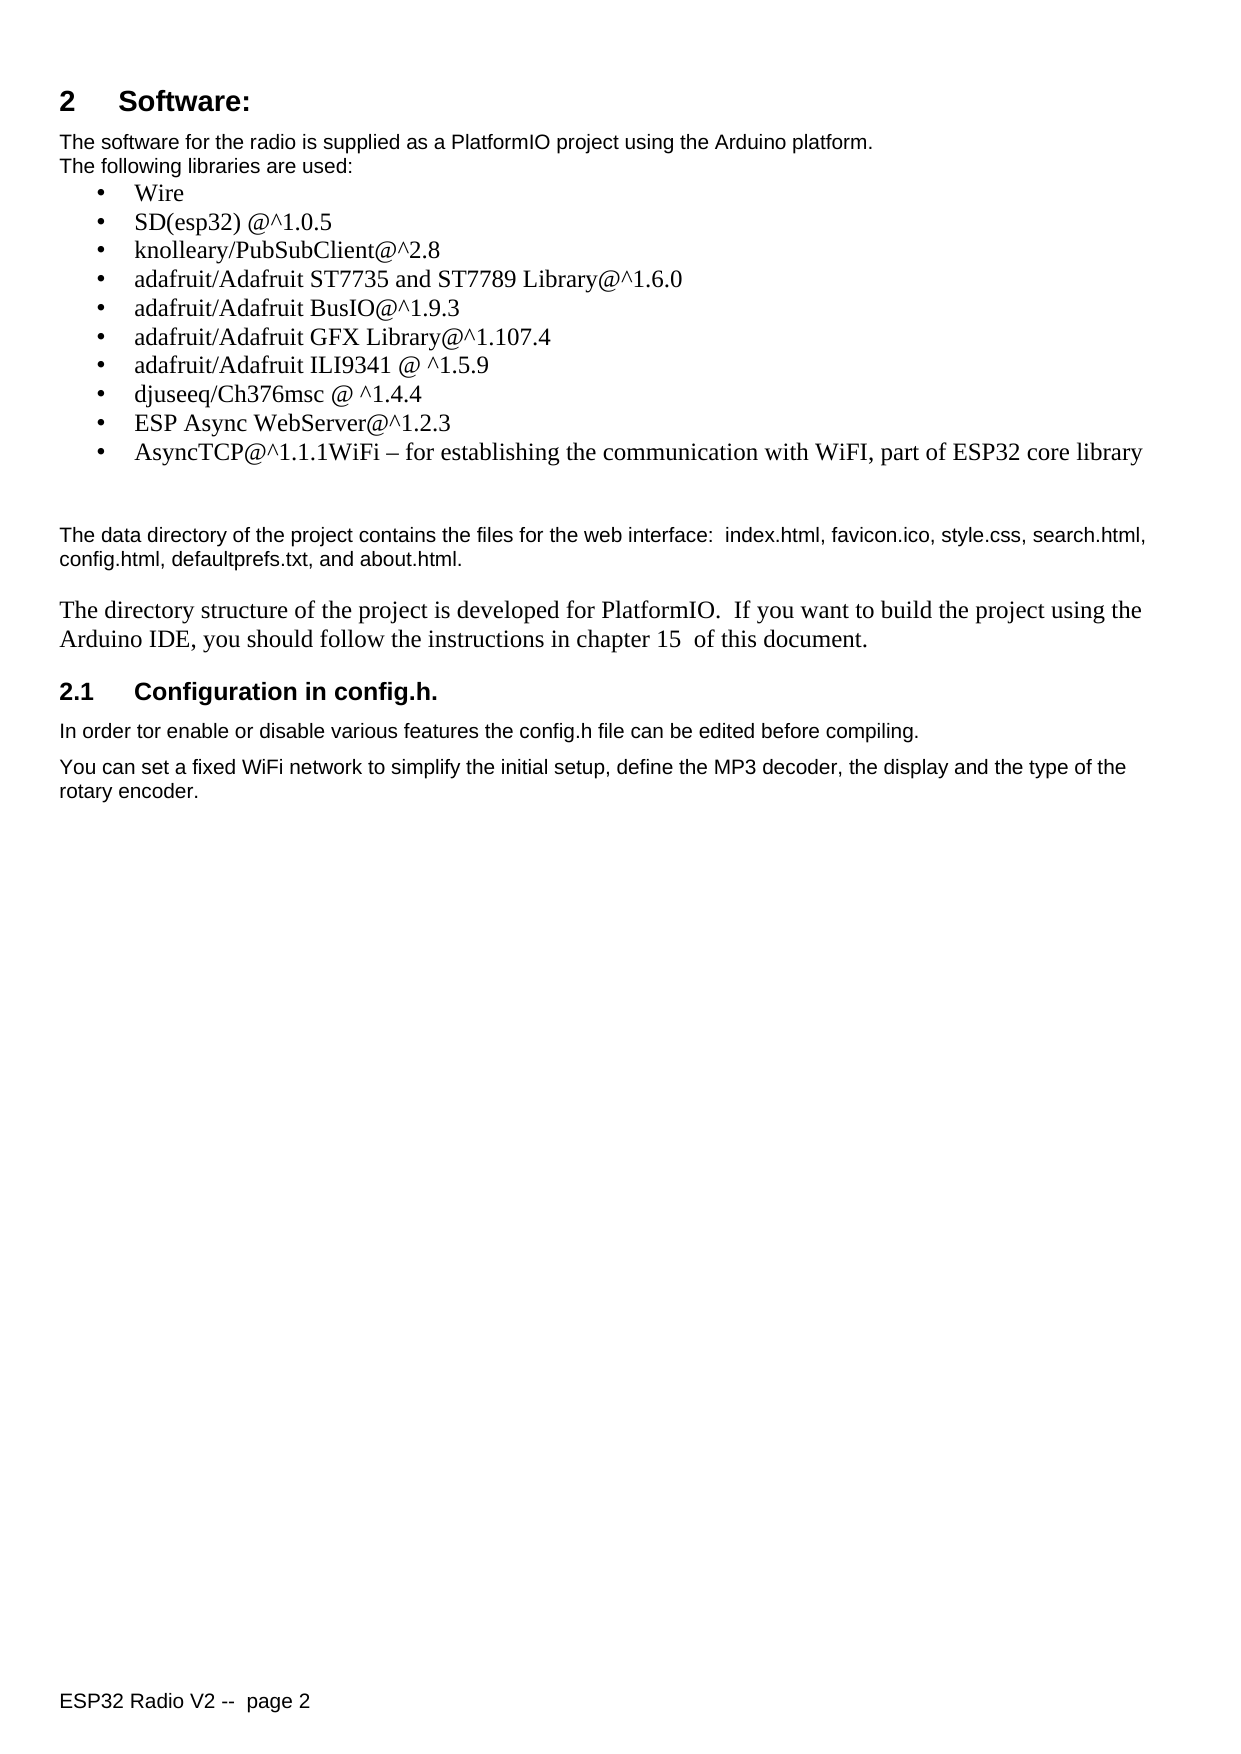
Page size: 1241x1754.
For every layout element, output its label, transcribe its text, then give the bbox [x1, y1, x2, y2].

list adafruit/Adafruit GFX Library@^1.107.4 [97, 322, 1181, 351]
list djuseeq/Ch376msc @ ^1.4.4 [97, 379, 1181, 408]
list Wire [97, 178, 1181, 207]
list adafruit/Adafruit ILI9341 @ ^1.5.9 [97, 351, 1181, 379]
list adafruit/Adafruit ST7735 and ST7789 Library@^1.6.0 [97, 264, 1181, 293]
list AsyncTCP@^1.1.1WiFi – for establishing the communication with WiFI, part of ESP32 core library [97, 437, 1181, 466]
list ESP Async WebServer@^1.2.3 [97, 408, 1181, 437]
text In order tor enable or disable various features the config.h file can be edited before compiling. [59, 719, 1181, 743]
subtitle Software: [59, 84, 1181, 118]
text The directory structure of the project is developed for PlatformIO. If you want to build the project using the Arduino IDE, you should follow the instructions in chapter 15 of this document. [59, 595, 1181, 652]
list knolleary/PubSubClient@^2.8 [97, 236, 1181, 264]
text The data directory of the project contains the files for the web interface: index.html, favicon.ico, style.css, search.html, config.html, defaultprefs.txt, and about.html. [59, 523, 1181, 595]
subtitle Configuration in config.h. [59, 677, 1181, 706]
list adafruit/Adafruit BusIO@^1.9.3 [97, 293, 1181, 322]
text You can set a fixed WiFi network to simplify the initial setup, define the MP3 decoder, the display and the type of the rotary encoder. [59, 755, 1181, 803]
text The software for the radio is supplied as a PlatformIO project using the Arduino platform. The following libraries are used: [59, 130, 1181, 178]
list SD(esp32) @^1.0.5 [97, 207, 1181, 236]
